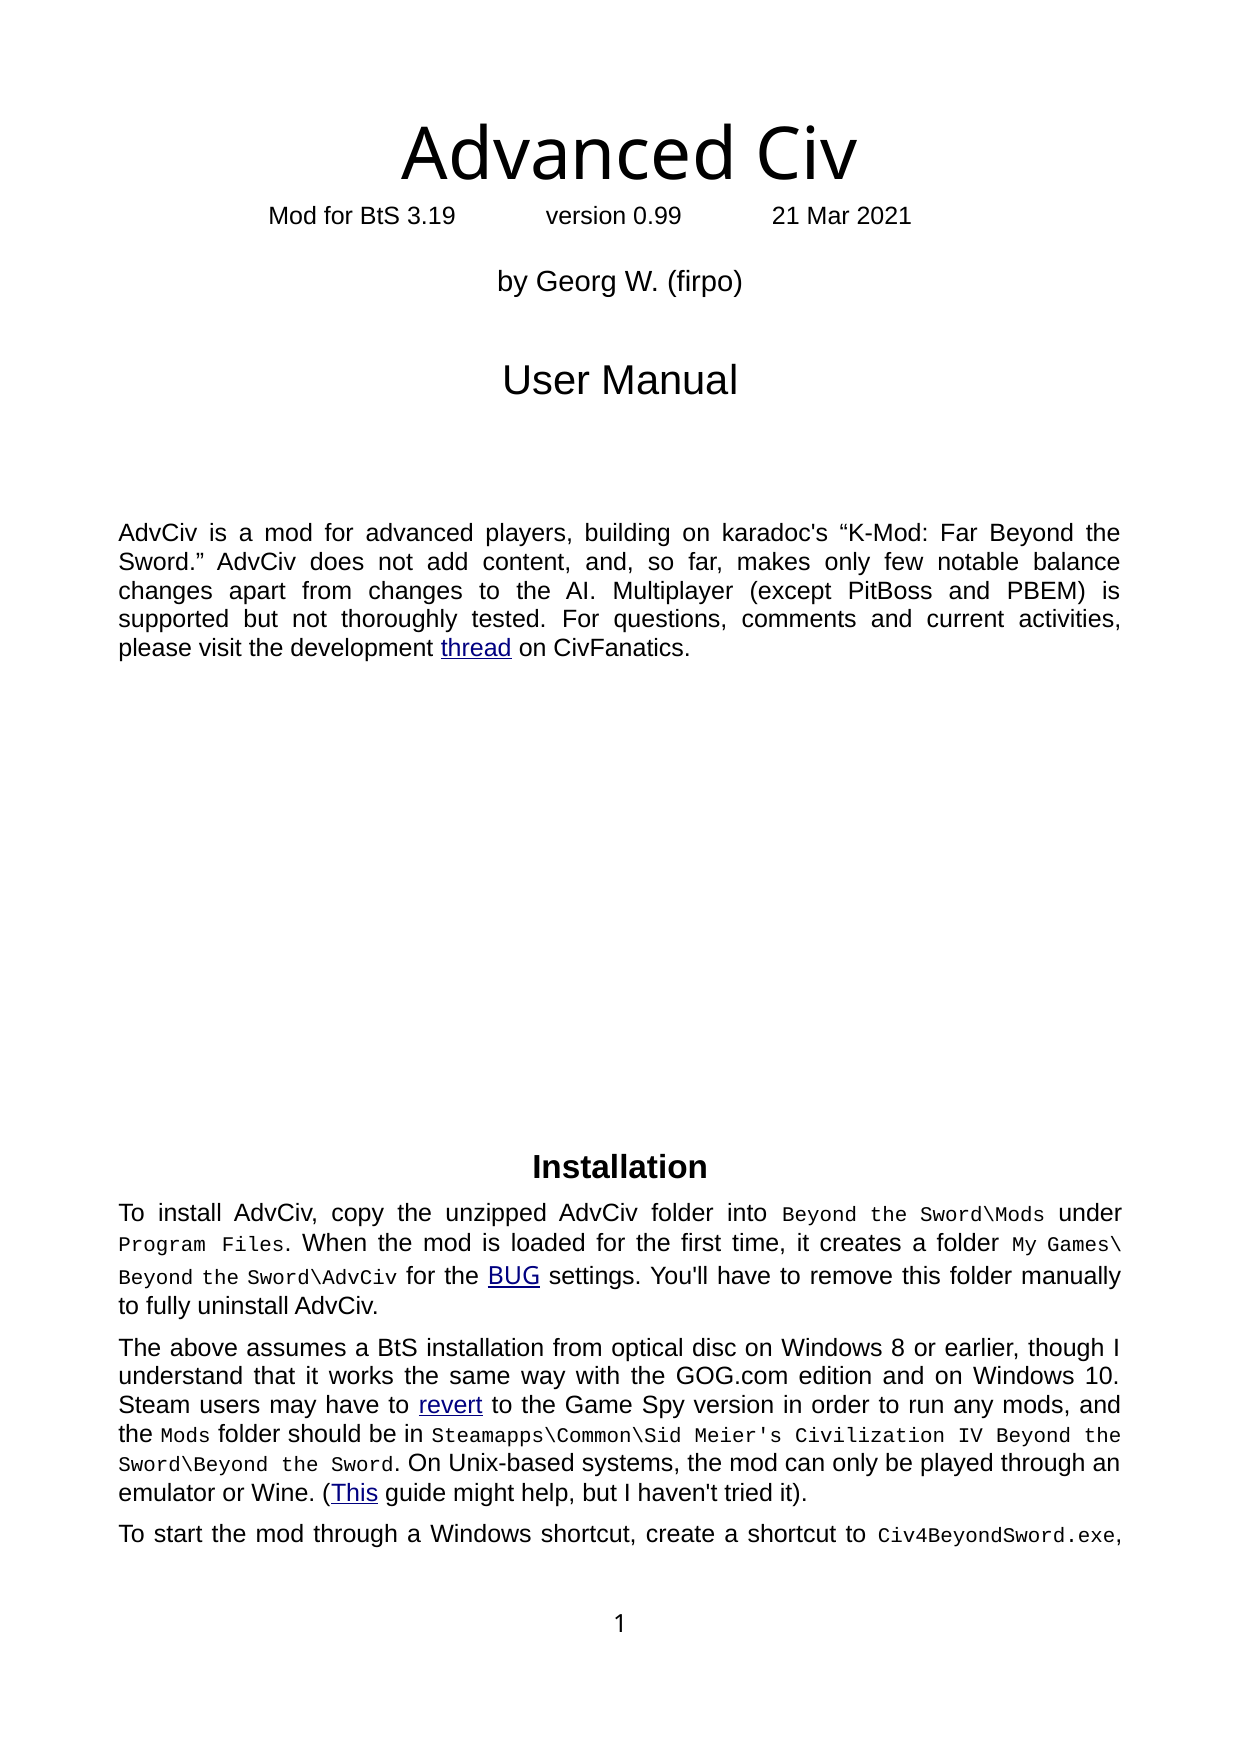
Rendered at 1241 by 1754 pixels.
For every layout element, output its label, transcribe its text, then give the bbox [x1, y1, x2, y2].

text The above assumes a BtS installation from optical disc on Windows 8 or earlier, though I understand that it works the same way with the GOG.com edition and on Windows 10. Steam users may have to revert to the Game Spy version in order to run any mods, and the Mods folder should be in Steamapps\Common\Sid Meier's Civilization IV Beyond the Sword\Beyond the Sword. On Unix-based systems, the mod can only be played through an emulator or Wine. (This guide might help, but I haven't tried it). [118, 1332, 1122, 1507]
text AdvCiv is a mod for advanced players, building on karadoc's “K-Mod: Far Beyond the Sword.” AdvCiv does not add content, and, so far, makes only few notable balance changes apart from changes to the AI. Multiplayer (except PitBoss and PBEM) is supported but not thoroughly tested. For questions, comments and current activities, please visit the development thread on CivFanatics. [118, 518, 1122, 662]
text User Manual [118, 355, 1122, 403]
text To start the mod through a Windows shortcut, create a shortcut to Civ4BeyondSword.exe, [118, 1519, 1122, 1549]
text Mod for BtS 3.19 version 0.99 21 Mar 2021 [118, 201, 1122, 229]
subtitle Installation [118, 1147, 1122, 1185]
text Advanced Civ [118, 118, 1122, 195]
text To install AdvCiv, copy the unzipped AdvCiv folder into Beyond the Sword\Mods under Program Files. When the mod is loaded for the first time, it creates a folder My Games\Beyond the Sword\AdvCiv for the BUG settings. You'll have to remove this folder manually to fully uninstall AdvCiv. [118, 1198, 1122, 1320]
text by Georg W. (firpo) [118, 264, 1122, 298]
